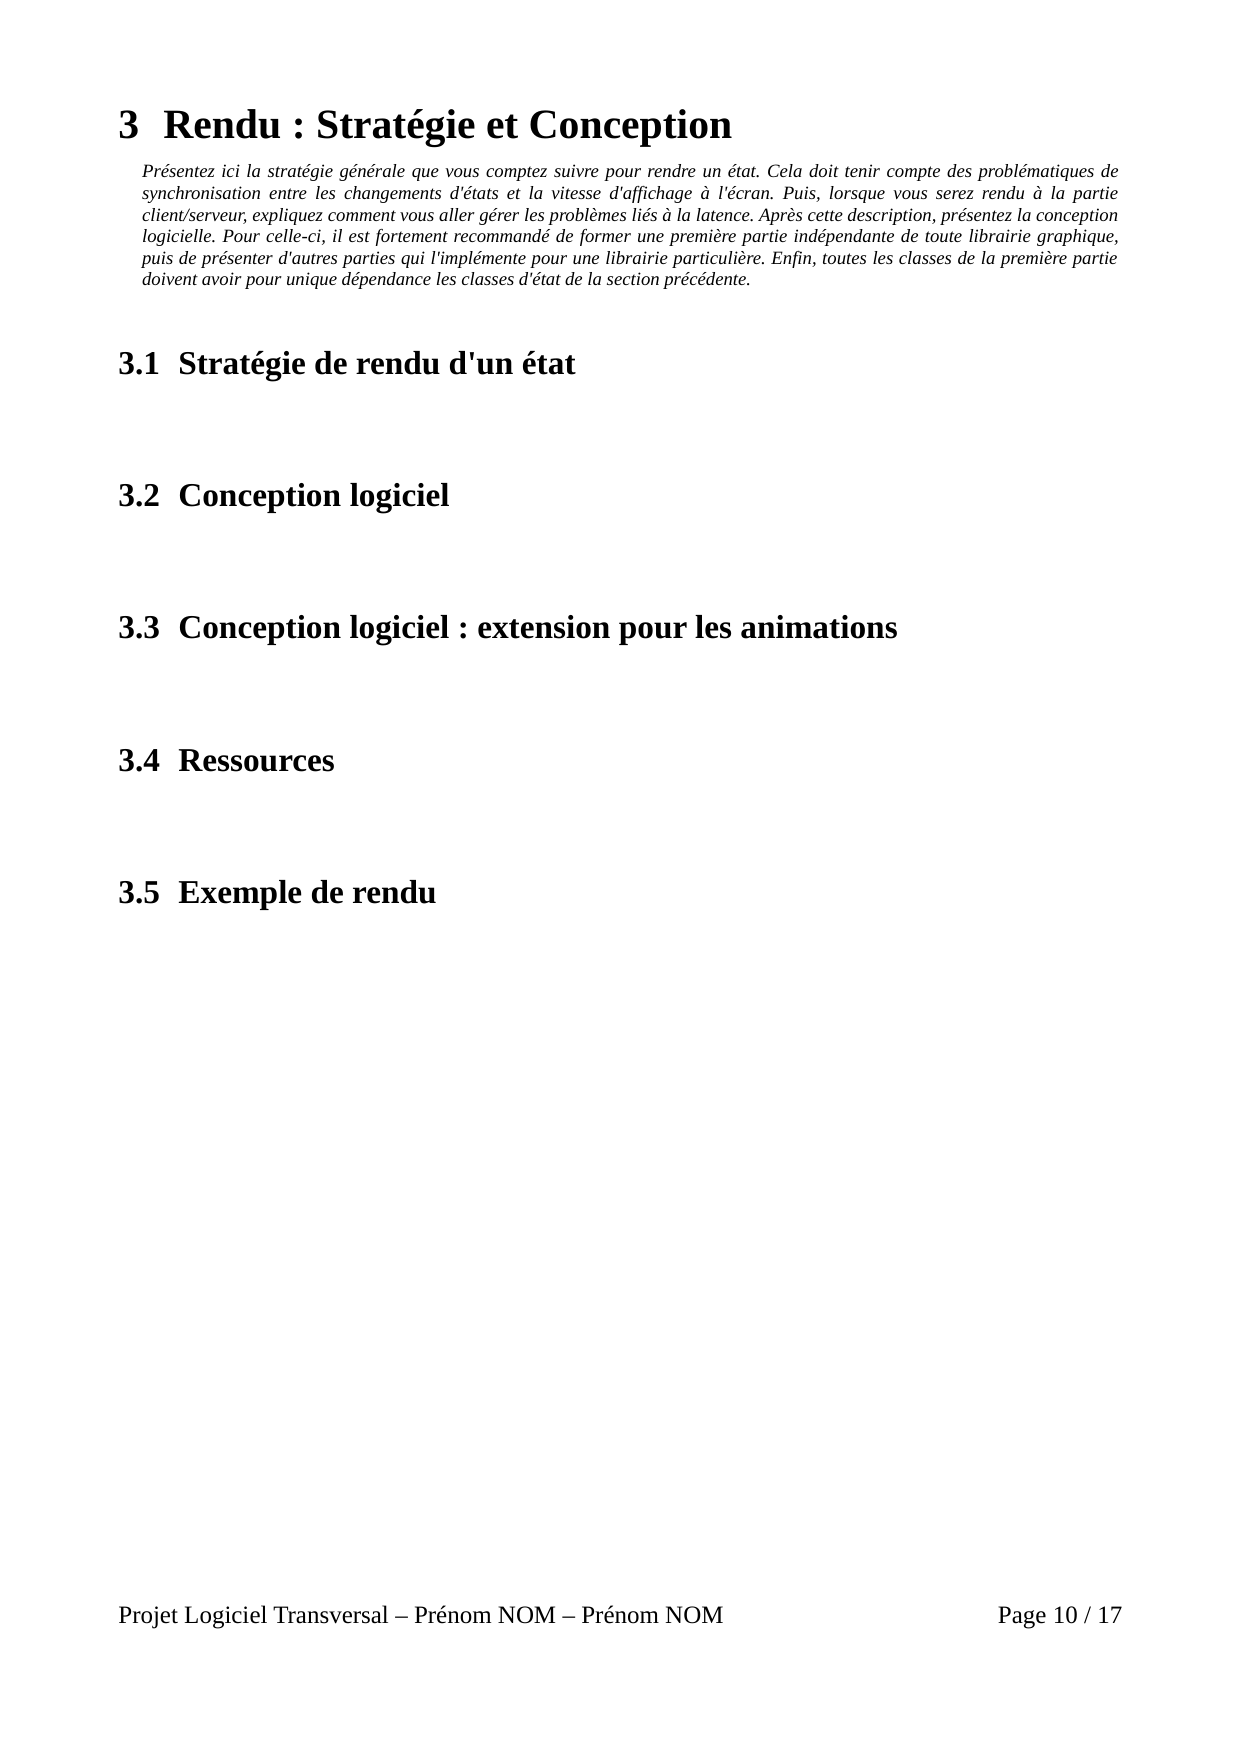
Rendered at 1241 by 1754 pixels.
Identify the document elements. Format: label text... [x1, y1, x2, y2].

subtitle Rendu : Stratégie et Conception [118, 100, 1122, 148]
text Présentez ici la stratégie générale que vous comptez suivre pour rendre un état. Cela doit tenir compte des problématiques de synchronisation entre les changements d'états et la vitesse d'affichage à l'écran. Puis, lorsque vous serez rendu à la partie client/serveur, expliquez comment vous aller gérer les problèmes liés à la latence. Après cette description, présentez la conception logicielle. Pour celle-ci, il est fortement recommandé de former une première partie indépendante de toute librairie graphique, puis de présenter d'autres parties qui l'implémente pour une librairie particulière. Enfin, toutes les classes de la première partie doivent avoir pour unique dépendance les classes d'état de la section précédente. [142, 160, 1122, 290]
subtitle Stratégie de rendu d'un état [118, 343, 1122, 382]
subtitle Conception logiciel [118, 476, 1122, 514]
subtitle Ressources [118, 740, 1122, 778]
subtitle Exemple de rendu [118, 872, 1122, 910]
subtitle Conception logiciel : extension pour les animations [118, 608, 1122, 646]
